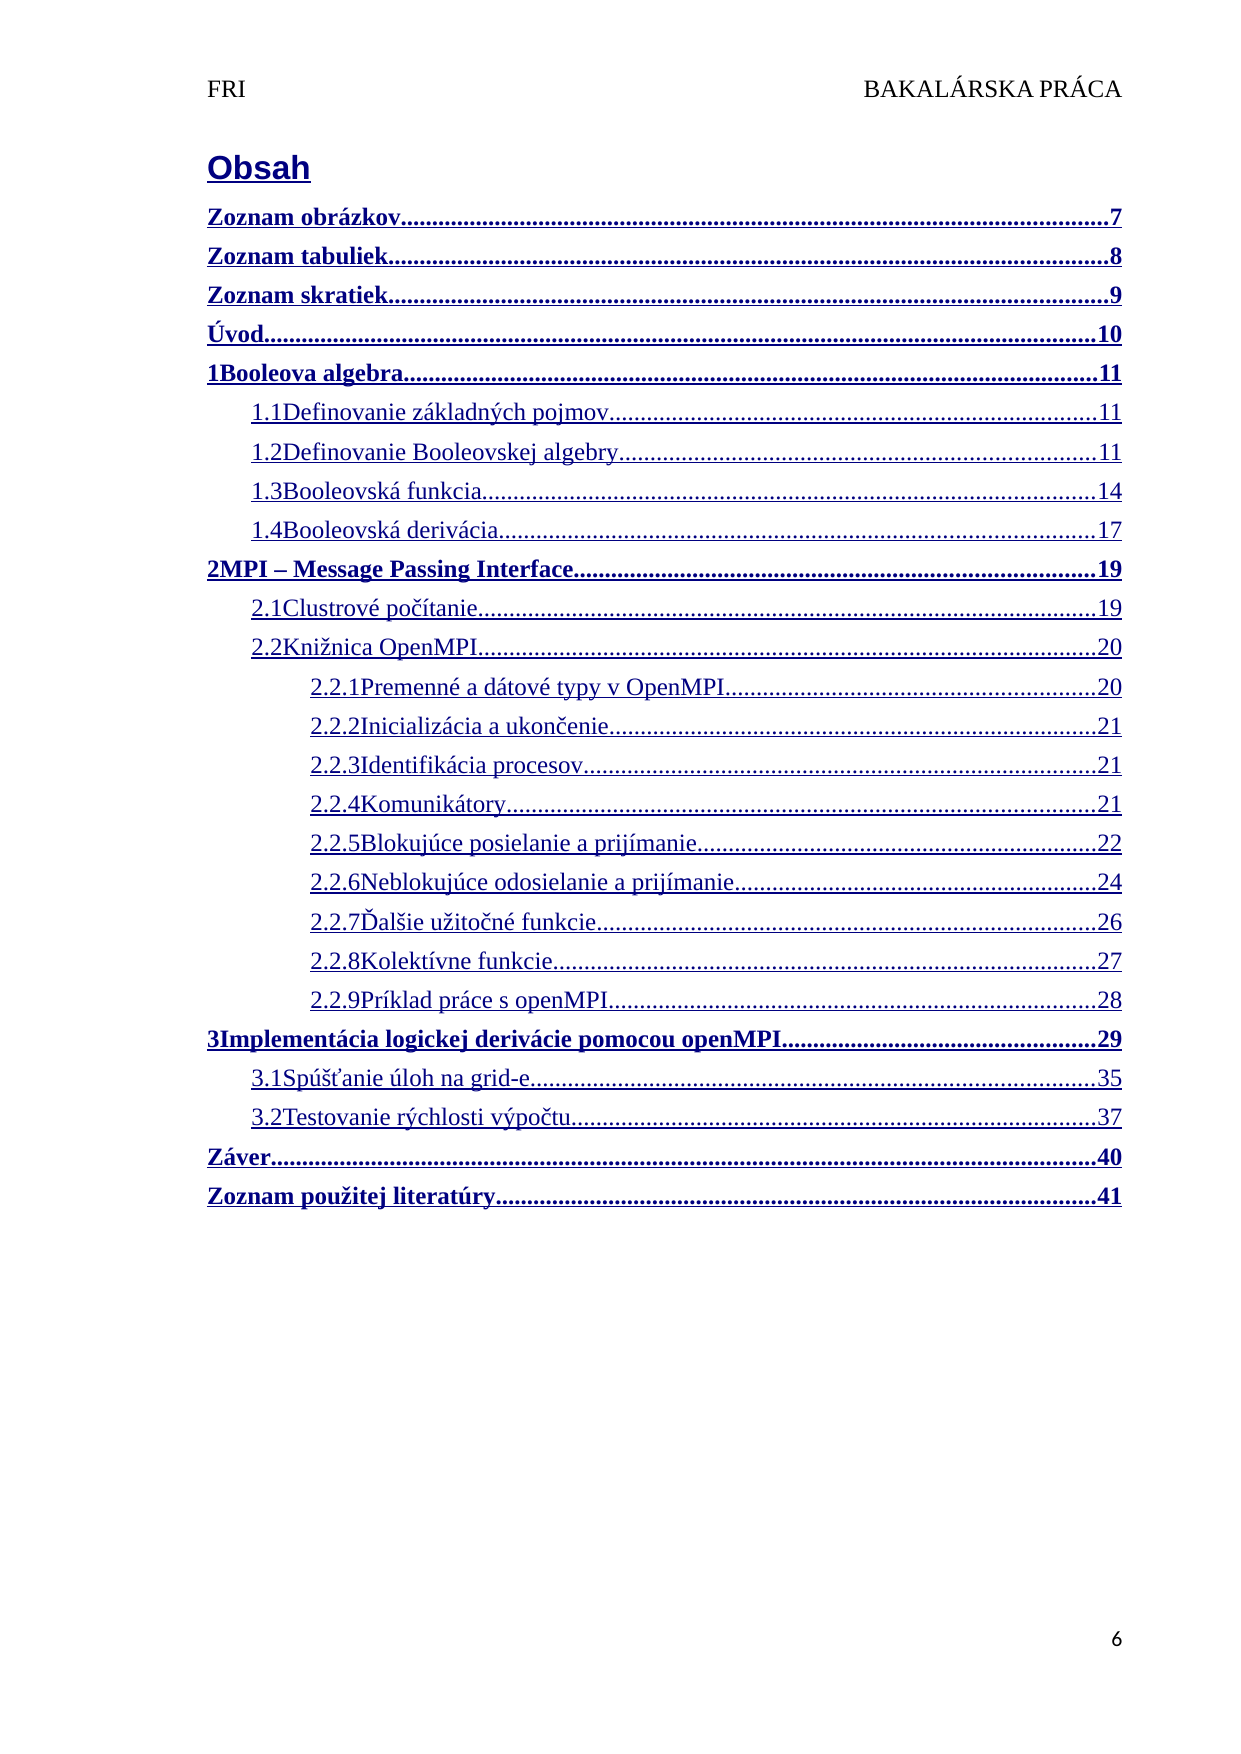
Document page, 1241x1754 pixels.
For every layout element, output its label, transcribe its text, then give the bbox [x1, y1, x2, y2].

text 1.3Booleovská funkcia 14 [251, 476, 1122, 501]
text Zoznam skratiek 9 [207, 280, 1122, 305]
text 2.2.7Ďalšie užitočné funkcie 26 [310, 907, 1122, 932]
text 2MPI – Message Passing Interface 19 [207, 554, 1122, 579]
text 2.2.9Príklad práce s openMPI 28 [310, 985, 1122, 1010]
text Úvod 10 [207, 319, 1122, 344]
text Zoznam obrázkov 7 [207, 202, 1122, 227]
text Záver 40 [207, 1142, 1122, 1167]
text 1.4Booleovská derivácia 17 [251, 515, 1122, 540]
text 2.2.3Identifikácia procesov 21 [310, 750, 1122, 775]
text 2.2Knižnica OpenMPI 20 [251, 632, 1122, 657]
text 3.1Spúšťanie úloh na grid-e 35 [251, 1063, 1122, 1088]
text 2.2.6Neblokujúce odosielanie a prijímanie 24 [310, 867, 1122, 892]
text Zoznam tabuliek 8 [207, 241, 1122, 266]
subtitle Obsah [207, 148, 1122, 186]
text 2.2.4Komunikátory 21 [310, 789, 1122, 814]
text 3Implementácia logickej derivácie pomocou openMPI 29 [207, 1024, 1122, 1049]
text 2.2.5Blokujúce posielanie a prijímanie 22 [310, 828, 1122, 853]
text Zoznam použitej literatúry 41 [207, 1181, 1122, 1206]
text 2.1Clustrové počítanie 19 [251, 593, 1122, 618]
text 2.2.2Inicializácia a ukončenie 21 [310, 711, 1122, 736]
text 1.1Definovanie základných pojmov 11 [251, 397, 1122, 422]
text 1Booleova algebra 11 [207, 358, 1122, 383]
text 1.2Definovanie Booleovskej algebry 11 [251, 437, 1122, 462]
text 2.2.8Kolektívne funkcie 27 [310, 946, 1122, 971]
text 3.2Testovanie rýchlosti výpočtu 37 [251, 1102, 1122, 1127]
text 2.2.1Premenné a dátové typy v OpenMPI 20 [310, 672, 1122, 697]
